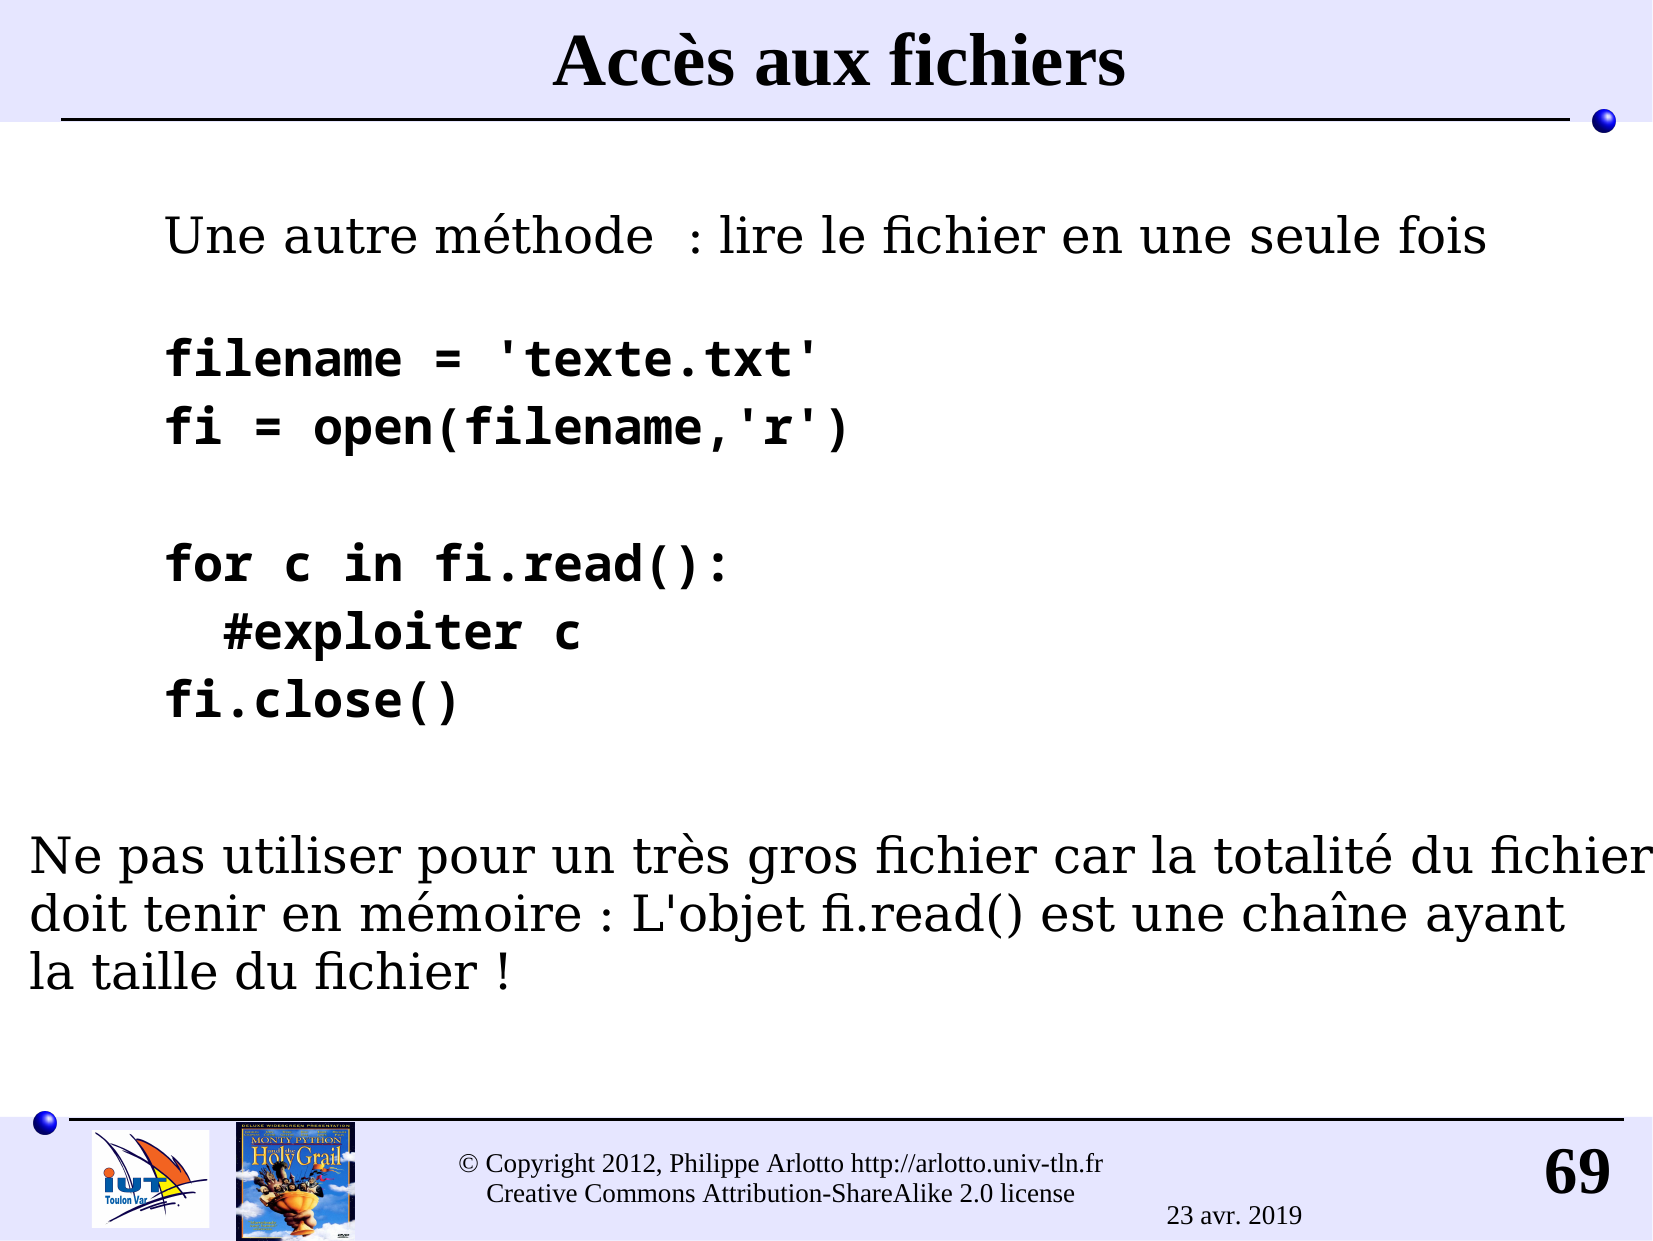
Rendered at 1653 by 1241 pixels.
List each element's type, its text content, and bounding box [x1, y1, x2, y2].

title Accès aux fichiers [95, 14, 1585, 107]
text_box Une autre méthode : lire le fichier en une seule fois filename = 'texte.txt' fi = open(filename,'r') for c in fi.read(): #exploiter c fi.close() [163, 206, 1595, 826]
text_box Ne pas utiliser pour un très gros fichier car la totalité du fichier doit tenir en mémoire : L'objet fi.read() est une chaîne ayant la taille du fichier ! [29, 826, 1653, 1003]
picture [236, 1122, 355, 1241]
